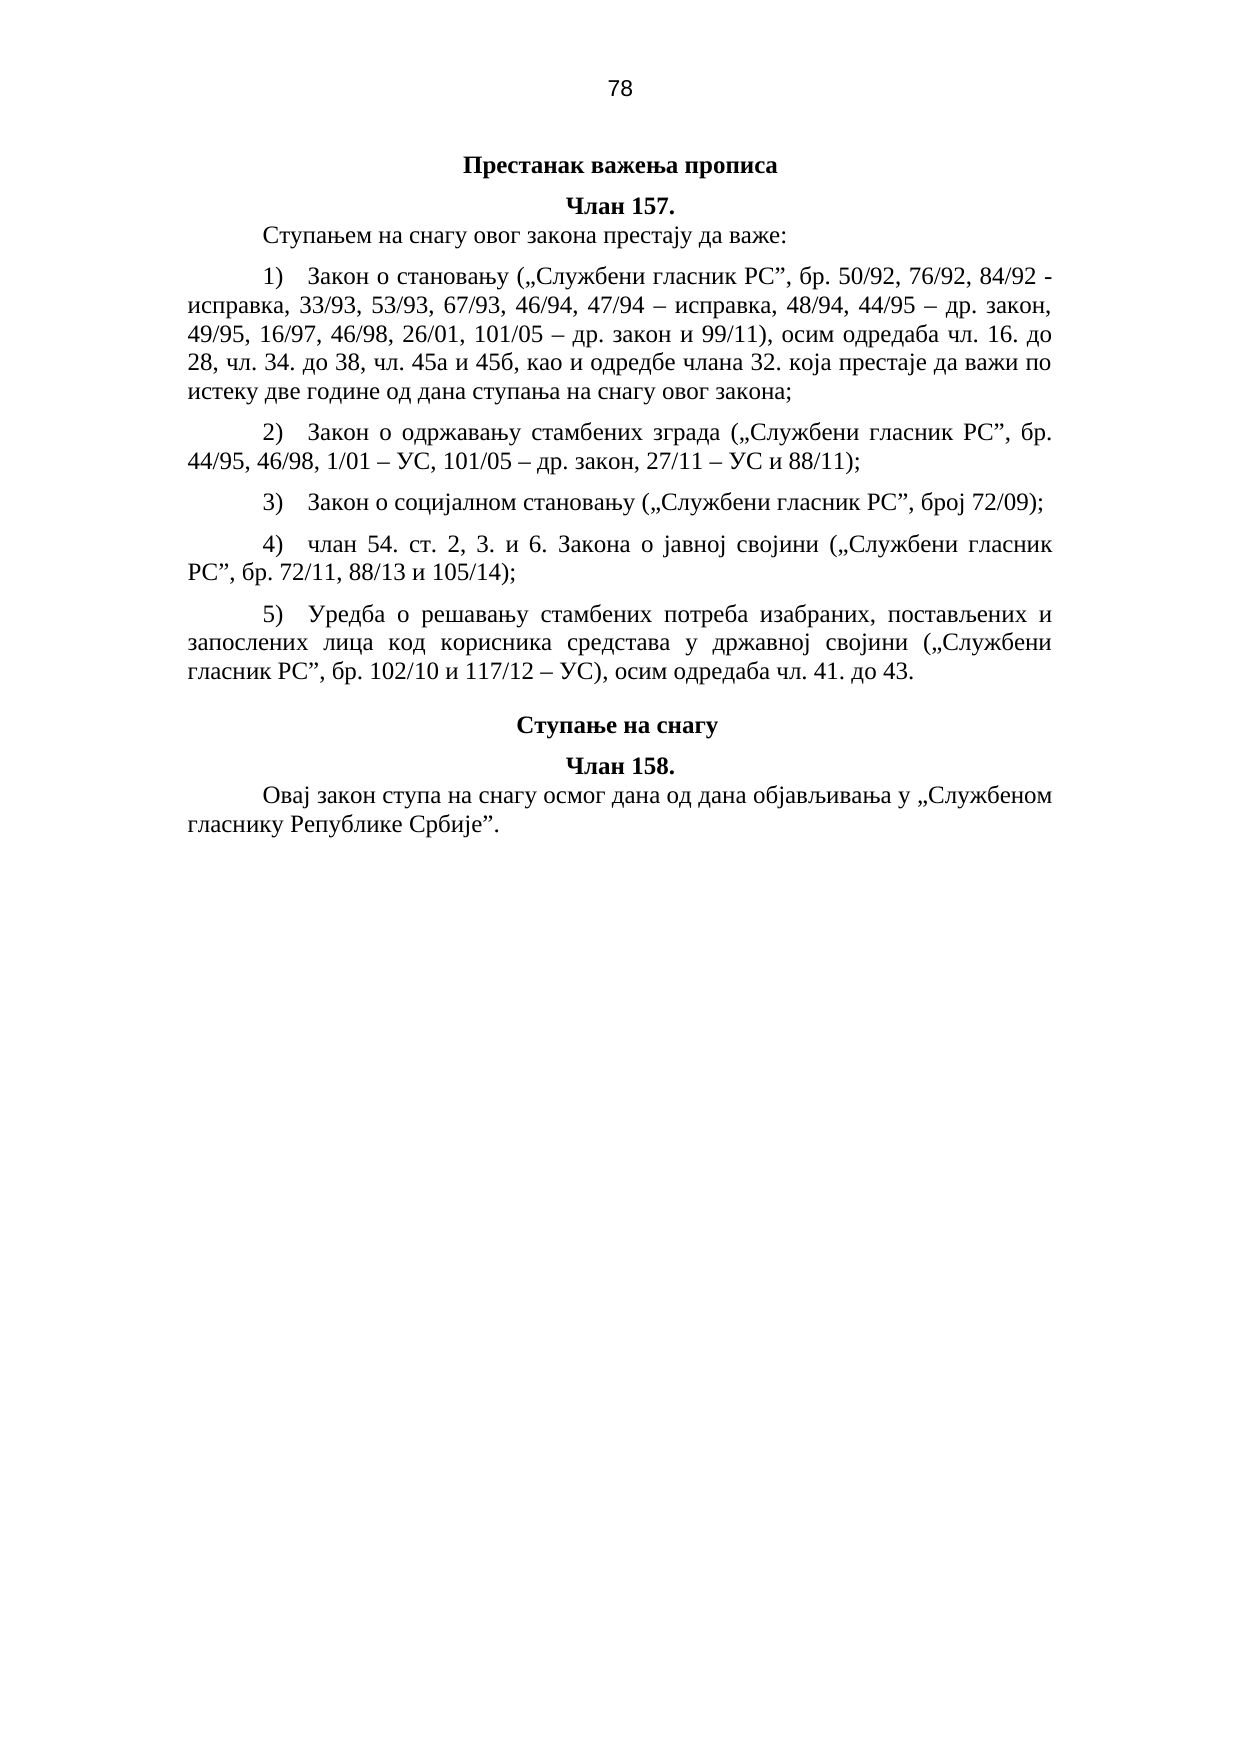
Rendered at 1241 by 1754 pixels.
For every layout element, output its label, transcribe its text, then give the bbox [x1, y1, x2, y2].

text Ступањем на снагу овог закона престају да важе: [187, 220, 1053, 249]
list 3) Закон о социјалном становању („Службени гласник РС”, број 72/09); [187, 487, 1053, 516]
text Ступање на снагу [262, 710, 978, 739]
list 2) Закон о одржавању стамбених зграда („Службени гласник РС”, бр. 44/95, 46/98, 1/01 – УС, 101/05 – др. закон, 27/11 – УС и 88/11); [187, 417, 1053, 475]
list 1) Закон о становању („Службени гласник РС”, бр. 50/92, 76/92, 84/92 - исправка, 33/93, 53/93, 67/93, 46/94, 47/94 – исправка, 48/94, 44/95 – др. закон, 49/95, 16/97, 46/98, 26/01, 101/05 – др. закон и 99/11), осим одредаба чл. 16. до 28, чл. 34. до 38, чл. 45а и 45б, као и одредбе члана 32. која престаје да важи по истеку две године од дана ступања на снагу овог закона; [187, 261, 1053, 405]
text Престанак важења прописа [262, 150, 978, 179]
text Члан 157. [262, 191, 978, 220]
list 4) члан 54. ст. 2, 3. и 6. Закона о јавној својини („Службени гласник РС”, бр. 72/11, 88/13 и 105/14); [187, 529, 1053, 586]
text Овај закон ступа на снагу осмог дана од дана објављивања у „Службеном гласнику Републике Србије”. [187, 780, 1053, 837]
list 5) Уредба о решавању стамбених потреба изабраних, постављених и запослених лица код корисника средстава у државној својини („Службени гласник РС”, бр. 102/10 и 117/12 – УС), осим одредаба чл. 41. до 43. [187, 599, 1053, 685]
text Члан 158. [262, 751, 978, 780]
